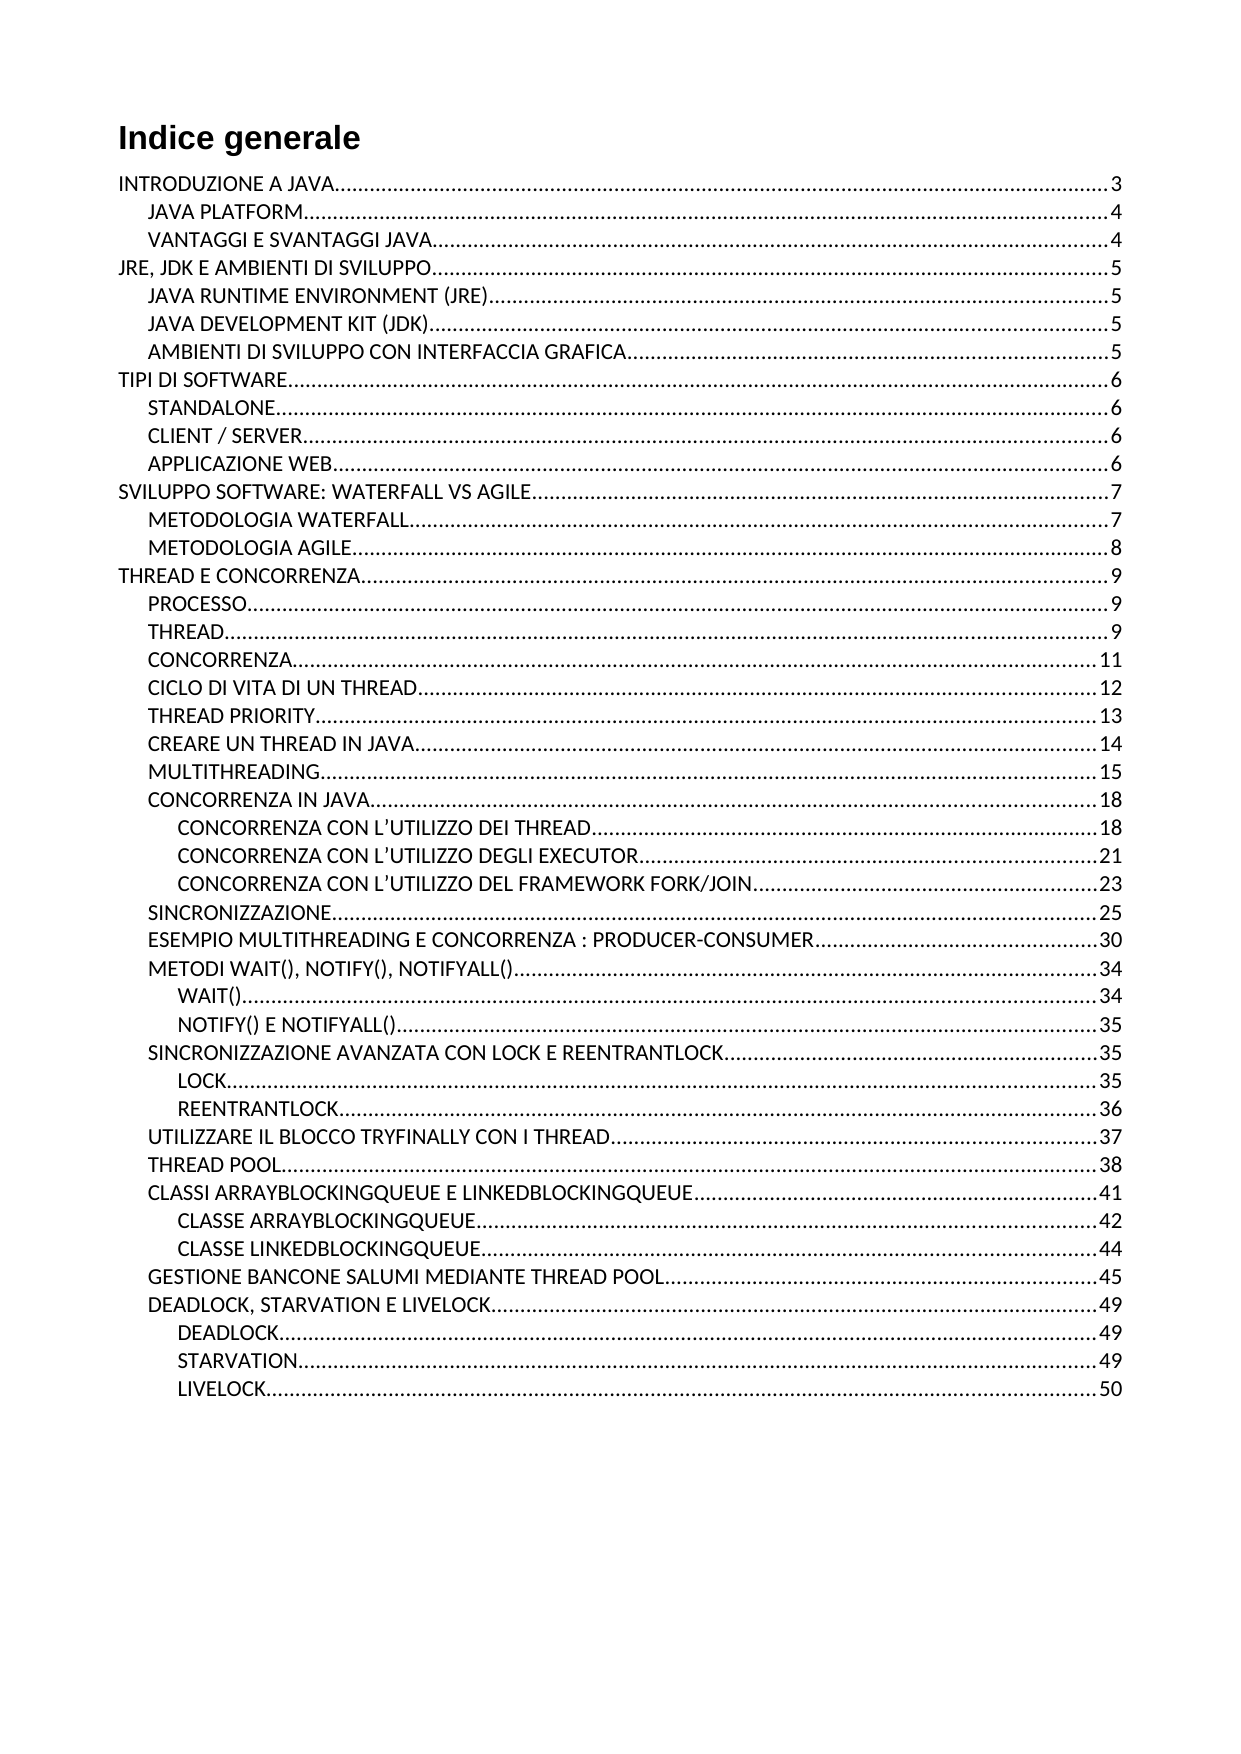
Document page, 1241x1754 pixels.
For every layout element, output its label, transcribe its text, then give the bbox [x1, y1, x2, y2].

text WAIT() 34 [177, 982, 1122, 1010]
text CONCORRENZA CON L’UTILIZZO DEGLI EXECUTOR 21 [177, 842, 1122, 869]
text CONCORRENZA CON L’UTILIZZO DEL FRAMEWORK FORK/JOIN 23 [177, 869, 1122, 898]
text APPLICAZIONE WEB 6 [148, 449, 1122, 477]
text THREAD 9 [148, 617, 1122, 645]
text JAVA RUNTIME ENVIRONMENT (JRE) 5 [148, 281, 1122, 309]
text CLASSI ARRAYBLOCKINGQUEUE E LINKEDBLOCKINGQUEUE 41 [148, 1178, 1122, 1206]
text CONCORRENZA IN JAVA 18 [148, 786, 1122, 813]
text CREARE UN THREAD IN JAVA 14 [148, 729, 1122, 757]
text CLIENT / SERVER 6 [148, 421, 1122, 449]
text GESTIONE BANCONE SALUMI MEDIANTE THREAD POOL 45 [148, 1262, 1122, 1290]
text JAVA DEVELOPMENT KIT (JDK) 5 [148, 309, 1122, 337]
text DEADLOCK 49 [177, 1318, 1122, 1346]
text ESEMPIO MULTITHREADING E CONCORRENZA : PRODUCER-CONSUMER 30 [148, 926, 1122, 954]
text REENTRANTLOCK 36 [177, 1094, 1122, 1122]
text CICLO DI VITA DI UN THREAD 12 [148, 673, 1122, 701]
text METODOLOGIA AGILE 8 [148, 533, 1122, 561]
text TIPI DI SOFTWARE 6 [118, 365, 1122, 393]
text SINCRONIZZAZIONE AVANZATA CON LOCK E REENTRANTLOCK 35 [148, 1038, 1122, 1066]
text LIVELOCK 50 [177, 1374, 1122, 1402]
text UTILIZZARE IL BLOCCO TRYFINALLY CON I THREAD 37 [148, 1122, 1122, 1150]
text THREAD PRIORITY 13 [148, 701, 1122, 729]
text THREAD E CONCORRENZA 9 [118, 561, 1122, 589]
text NOTIFY() E NOTIFYALL() 35 [177, 1010, 1122, 1038]
text CONCORRENZA CON L’UTILIZZO DEI THREAD 18 [177, 813, 1122, 842]
text AMBIENTI DI SVILUPPO CON INTERFACCIA GRAFICA 5 [148, 337, 1122, 365]
text CLASSE LINKEDBLOCKINGQUEUE 44 [177, 1234, 1122, 1262]
text METODOLOGIA WATERFALL 7 [148, 505, 1122, 533]
text LOCK 35 [177, 1066, 1122, 1094]
text METODI WAIT(), NOTIFY(), NOTIFYALL() 34 [148, 954, 1122, 982]
text THREAD POOL 38 [148, 1150, 1122, 1178]
text JRE, JDK E AMBIENTI DI SVILUPPO 5 [118, 253, 1122, 281]
text MULTITHREADING 15 [148, 757, 1122, 786]
text SINCRONIZZAZIONE 25 [148, 898, 1122, 926]
subtitle Indice generale [118, 118, 1122, 157]
text VANTAGGI E SVANTAGGI JAVA 4 [148, 225, 1122, 253]
text PROCESSO 9 [148, 589, 1122, 617]
text STARVATION 49 [177, 1346, 1122, 1374]
text CLASSE ARRAYBLOCKINGQUEUE 42 [177, 1206, 1122, 1234]
text INTRODUZIONE A JAVA 3 [118, 169, 1122, 197]
text SVILUPPO SOFTWARE: WATERFALL VS AGILE 7 [118, 477, 1122, 505]
text CONCORRENZA 11 [148, 645, 1122, 673]
text STANDALONE 6 [148, 393, 1122, 421]
text DEADLOCK, STARVATION E LIVELOCK 49 [148, 1290, 1122, 1318]
text JAVA PLATFORM 4 [148, 197, 1122, 225]
